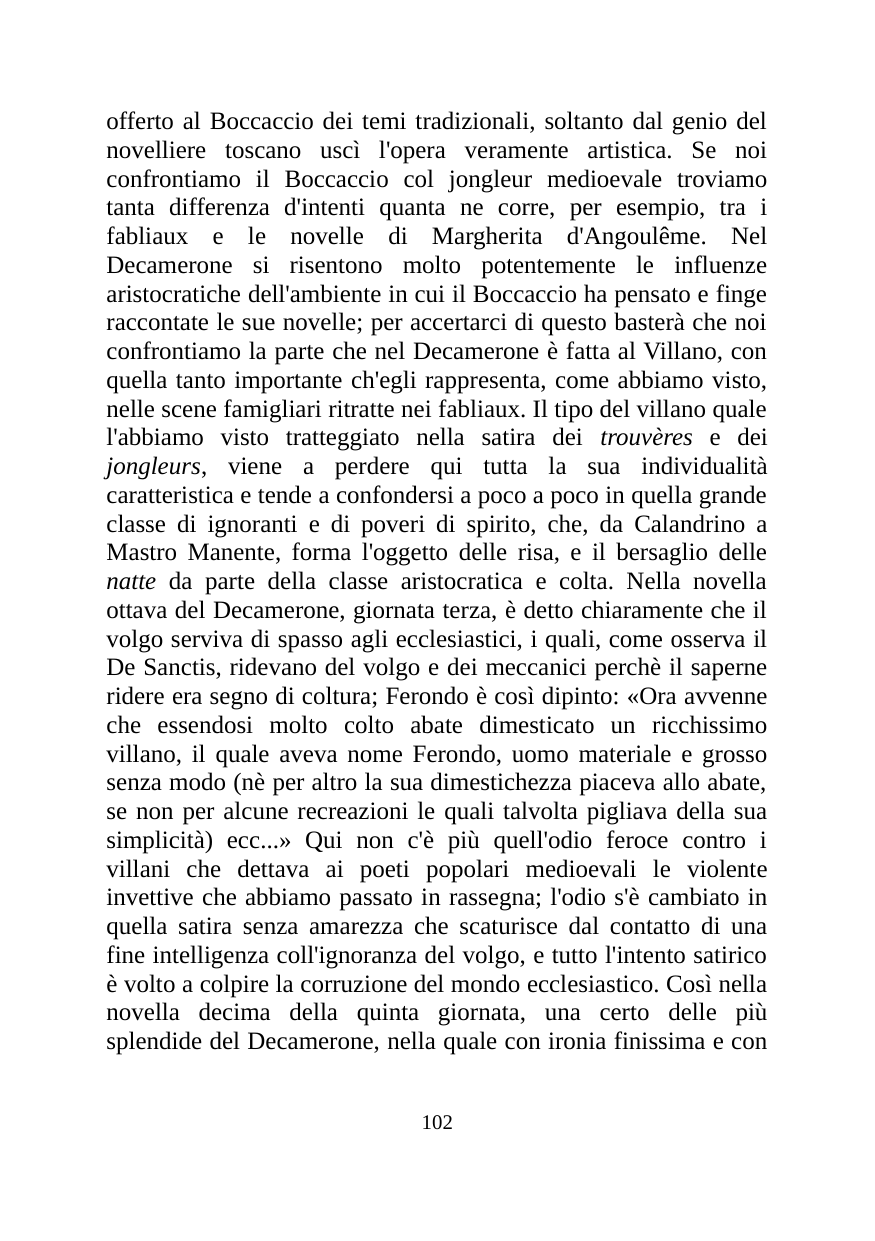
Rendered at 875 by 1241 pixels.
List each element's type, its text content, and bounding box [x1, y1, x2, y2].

text offerto al Boccaccio dei temi tradizionali, soltanto dal genio del novelliere toscano uscì l'opera veramente artistica. Se noi confrontiamo il Boccaccio col jongleur medioevale troviamo tanta differenza d'intenti quanta ne corre, per esempio, tra i fabliaux e le novelle di Margherita d'Angoulême. Nel Decamerone si risentono molto potentemente le influenze aristocratiche dell'ambiente in cui il Boccaccio ha pensato e finge raccontate le sue novelle; per accertarci di questo basterà che noi confrontiamo la parte che nel Decamerone è fatta al Villano, con quella tanto importante ch'egli rappresenta, come abbiamo visto, nelle scene famigliari ritratte nei fabliaux. Il tipo del villano quale l'abbiamo visto tratteggiato nella satira dei trouvères e dei jongleurs, viene a perdere qui tutta la sua individualità caratteristica e tende a confondersi a poco a poco in quella grande classe di ignoranti e di poveri di spirito, che, da Calandrino a Mastro Manente, forma l'oggetto delle risa, e il bersaglio delle natte da parte della classe aristocratica e colta. Nella novella ottava del Decamerone, giornata terza, è detto chiaramente che il volgo serviva di spasso agli ecclesiastici, i quali, come osserva il De Sanctis, ridevano del volgo e dei meccanici perchè il saperne ridere era segno di coltura; Ferondo è così dipinto: «Ora avvenne che essendosi molto colto abate dimesticato un ricchissimo villano, il quale aveva nome Ferondo, uomo materiale e grosso senza modo (nè per altro la sua dimestichezza piaceva allo abate, se non per alcune recreazioni le quali talvolta pigliava della sua simplicità) ecc...» Qui non c'è più quell'odio feroce contro i villani che dettava ai poeti popolari medioevali le violente invettive che abbiamo passato in rassegna; l'odio s'è cambiato in quella satira senza amarezza che scaturisce dal contatto di una fine intelligenza coll'ignoranza del volgo, e tutto l'intento satirico è volto a colpire la corruzione del mondo ecclesiastico. Così nella novella decima della quinta giornata, una certo delle più splendide del Decamerone, nella quale con ironia finissima e con [106, 106, 768, 1055]
